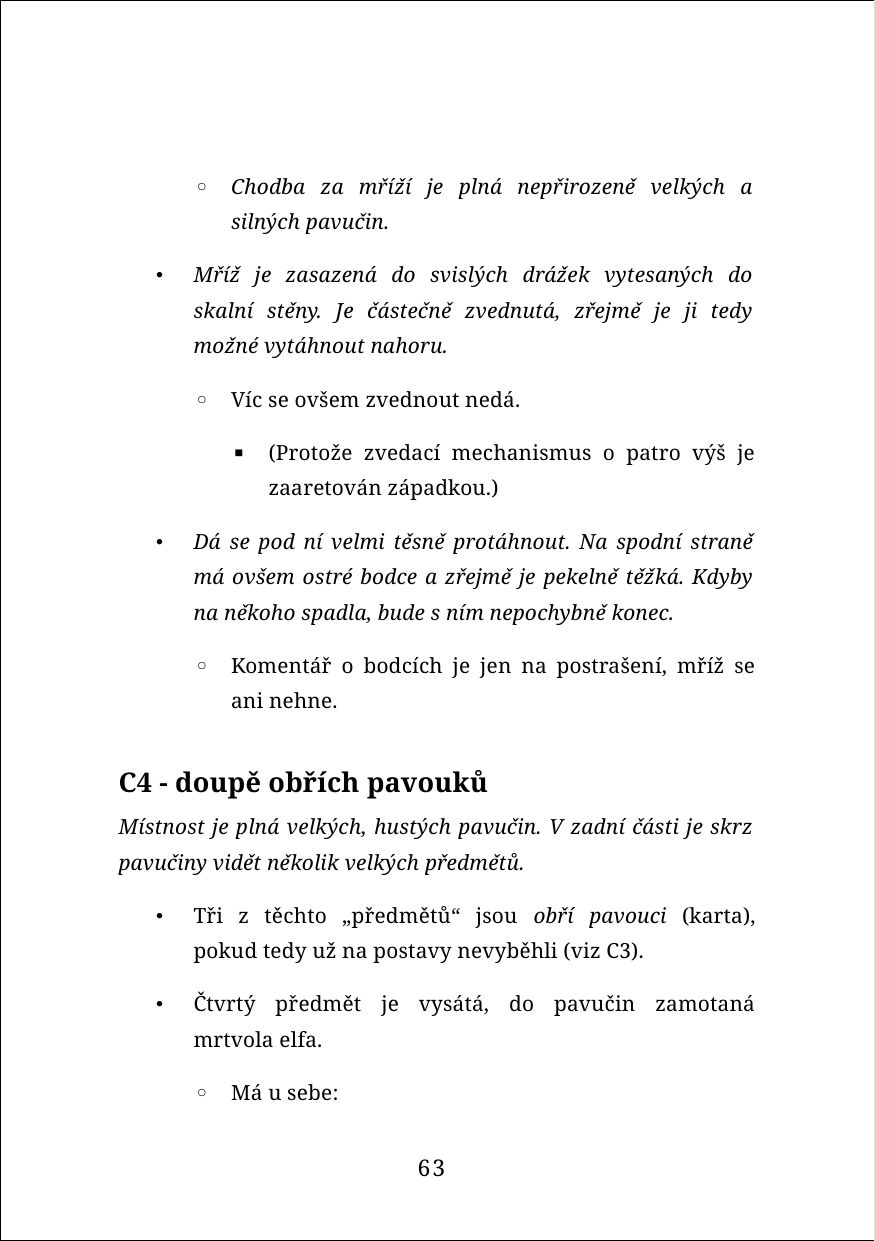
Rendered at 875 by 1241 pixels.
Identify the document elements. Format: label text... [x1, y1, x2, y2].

subtitle C4 - doupě obřích pavouků [118, 763, 756, 800]
list Má u sebe: [193, 1078, 756, 1107]
list Čtvrtý předmět je vysátá, do pavučin zamotaná mrtvola elfa. [156, 989, 756, 1053]
list Mříž je zasazená do svislých drážek vytesaných do skalní stěny. Je částečně zvednutá, zřejmě je ji tedy možné vytáhnout nahoru. [156, 261, 756, 360]
list Dá se pod ní velmi těsně protáhnout. Na spodní straně má ovšem ostré bodce a zřejmě je pekelně těžká. Kdyby na někoho spadla, bude s ním nepochybně konec. [156, 527, 756, 626]
list Chodba za mříží je plná nepřirozeně velkých a silných pavučin. [193, 172, 756, 236]
list Tři z těchto „předmětů“ jsou obří pavouci (karta), pokud tedy už na postavy nevyběhli (viz C3). [156, 901, 756, 965]
list Komentář o bodcích je jen na postrašení, mříž se ani nehne. [193, 651, 756, 715]
list Víc se ovšem zvednout nedá. [193, 385, 756, 413]
list (Protože zvedací mechanismus o patro výš je zaaretován západkou.) [231, 438, 756, 502]
text Místnost je plná velkých, hustých pavučin. V zadní části je skrz pavučiny vidět několik velkých předmětů. [118, 812, 756, 876]
